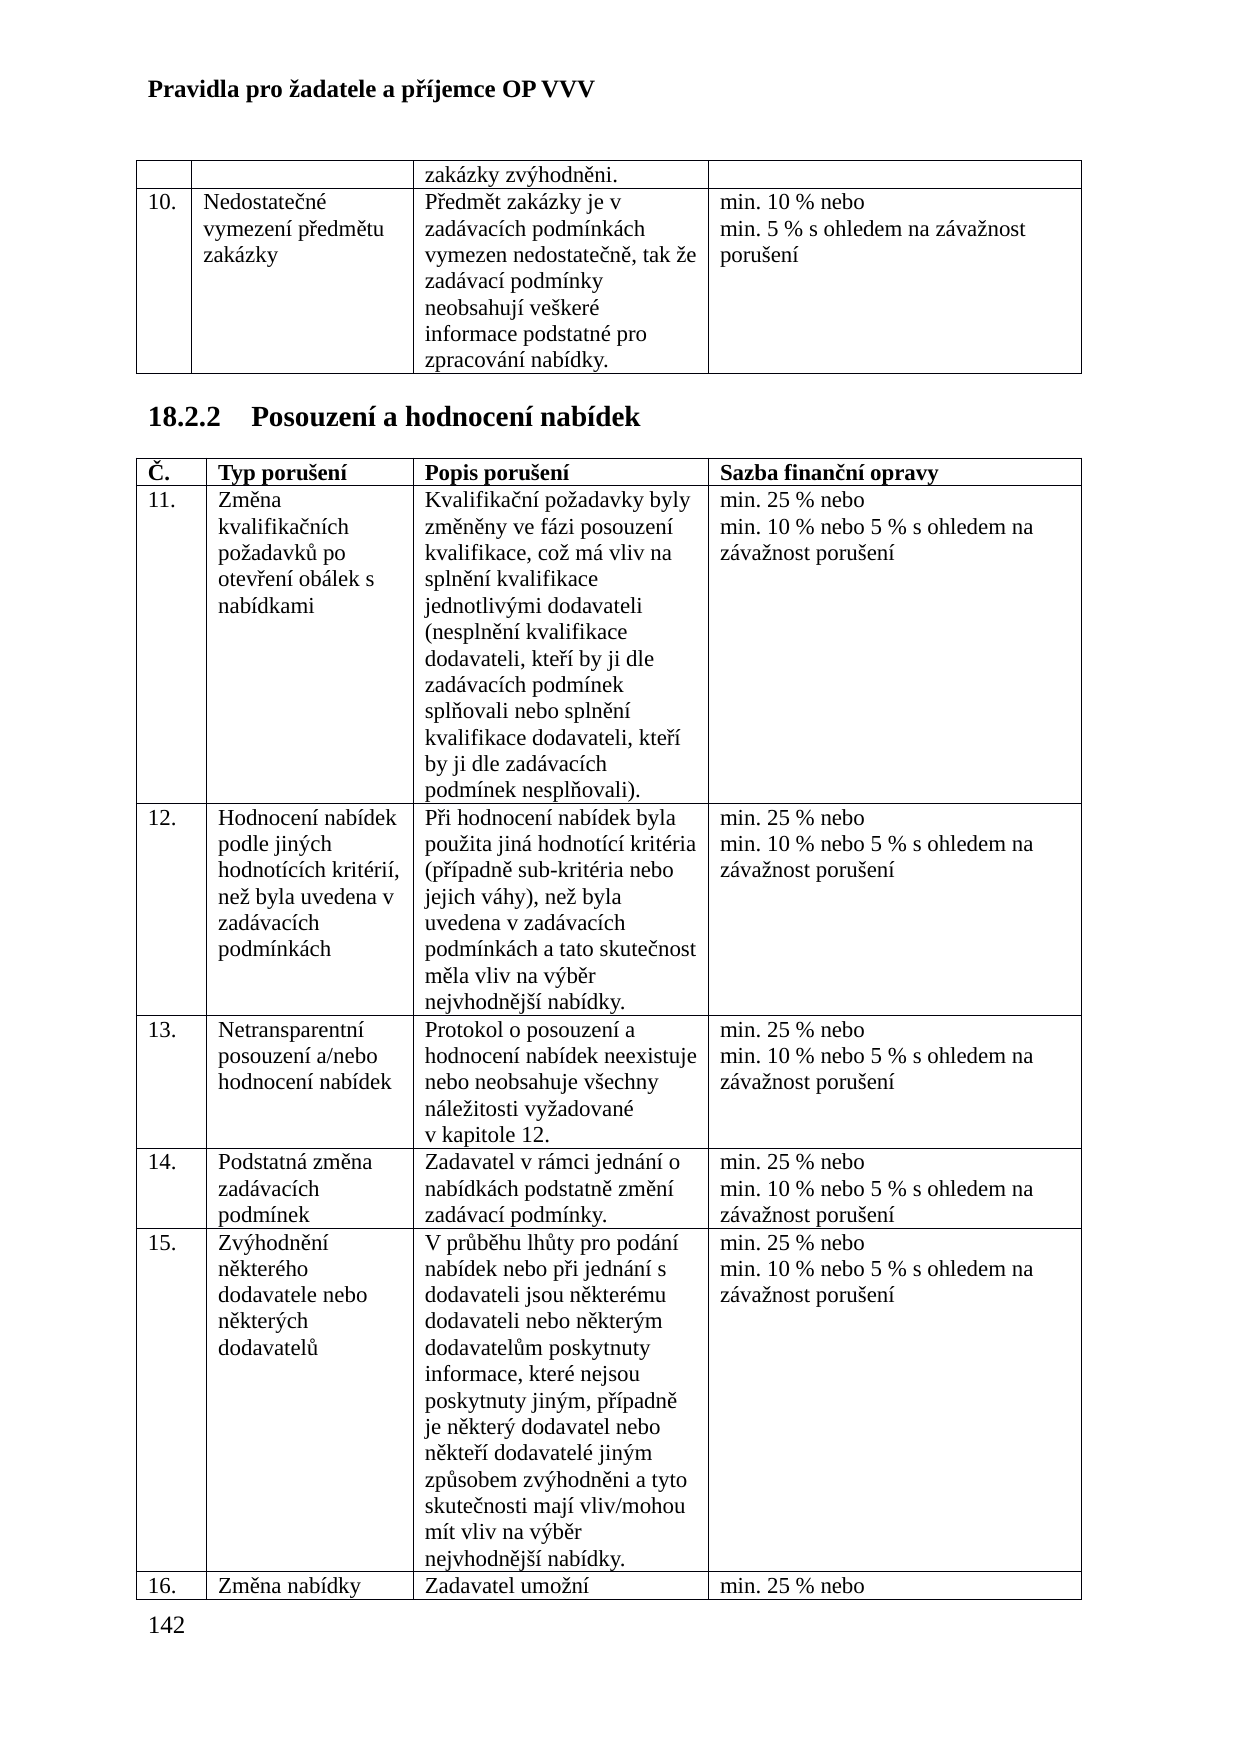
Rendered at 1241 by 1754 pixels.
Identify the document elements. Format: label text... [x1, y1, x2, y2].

table_cell Protokol o posouzení a hodnocení nabídek neexistuje nebo neobsahuje všechny náležitosti vyžadované v kapitole 12. [414, 1016, 708, 1147]
table_cell Zadavatel v rámci jednání o nabídkách podstatně změní zadávací podmínky. [414, 1149, 708, 1227]
table_cell Hodnocení nabídek podle jiných hodnotících kritérií, než byla uvedena v zadávacích podmínkách [207, 804, 413, 1014]
table_cell Zvýhodnění některého dodavatele nebo některých dodavatelů [207, 1229, 413, 1571]
table_cell Při hodnocení nabídek byla použita jiná hodnotící kritéria (případně sub-kritéria nebo jejich váhy), než byla uvedena v zadávacích podmínkách a tato skutečnost měla vliv na výběr nejvhodnější nabídky. [414, 804, 708, 1014]
table_cell min. 25 % nebo min. 10 % nebo 5 % s ohledem na závažnost porušení [709, 486, 1081, 803]
table_cell min. 25 % nebo min. 10 % nebo 5 % s ohledem na závažnost porušení [709, 1016, 1081, 1147]
table_cell Podstatná změna zadávacích podmínek [207, 1149, 413, 1227]
table_cell 11. [137, 486, 206, 803]
table_header Typ porušení [207, 459, 413, 485]
table_cell 13. [137, 1016, 206, 1147]
table_cell [192, 161, 413, 187]
table_cell 14. [137, 1149, 206, 1227]
table_cell 10. [137, 189, 191, 373]
table_cell V průběhu lhůty pro podání nabídek nebo při jednání s dodavateli jsou některému dodavateli nebo některým dodavatelům poskytnuty informace, které nejsou poskytnuty jiným, případně je některý dodavatel nebo někteří dodavatelé jiným způsobem zvýhodněni a tyto skutečnosti mají vliv/mohou mít vliv na výběr nejvhodnější nabídky. [414, 1229, 708, 1571]
table_cell min. 25 % nebo [709, 1572, 1081, 1599]
table_cell [709, 161, 1081, 187]
table_cell Kvalifikační požadavky byly změněny ve fázi posouzení kvalifikace, což má vliv na splnění kvalifikace jednotlivými dodavateli (nesplnění kvalifikace dodavateli, kteří by ji dle zadávacích podmínek splňovali nebo splnění kvalifikace dodavateli, kteří by ji dle zadávacích podmínek nesplňovali). [414, 486, 708, 803]
table_header Č. [137, 459, 206, 485]
table_cell min. 10 % nebo min. 5 % s ohledem na závažnost porušení [709, 189, 1081, 373]
table_cell 16. [137, 1572, 206, 1599]
table_cell Zadavatel umožní [414, 1572, 708, 1599]
table_header Sazba finanční opravy [709, 459, 1081, 485]
table_cell min. 25 % nebo min. 10 % nebo 5 % s ohledem na závažnost porušení [709, 1229, 1081, 1571]
list Posouzení a hodnocení nabídek [148, 399, 1093, 432]
table_cell Změna kvalifikačních požadavků po otevření obálek s nabídkami [207, 486, 413, 803]
table_cell min. 25 % nebo min. 10 % nebo 5 % s ohledem na závažnost porušení [709, 804, 1081, 1014]
table_cell Netransparentní posouzení a/nebo hodnocení nabídek [207, 1016, 413, 1147]
table_cell zakázky zvýhodněni. [414, 161, 708, 187]
table_cell 15. [137, 1229, 206, 1571]
table_cell Předmět zakázky je v zadávacích podmínkách vymezen nedostatečně, tak že zadávací podmínky neobsahují veškeré informace podstatné pro zpracování nabídky. [414, 189, 708, 373]
table_cell [137, 161, 191, 187]
table_cell Nedostatečné vymezení předmětu zakázky [192, 189, 413, 373]
table_cell min. 25 % nebo min. 10 % nebo 5 % s ohledem na závažnost porušení [709, 1149, 1081, 1227]
table_header Popis porušení [414, 459, 708, 485]
table_cell Změna nabídky [207, 1572, 413, 1599]
table_cell 12. [137, 804, 206, 1014]
